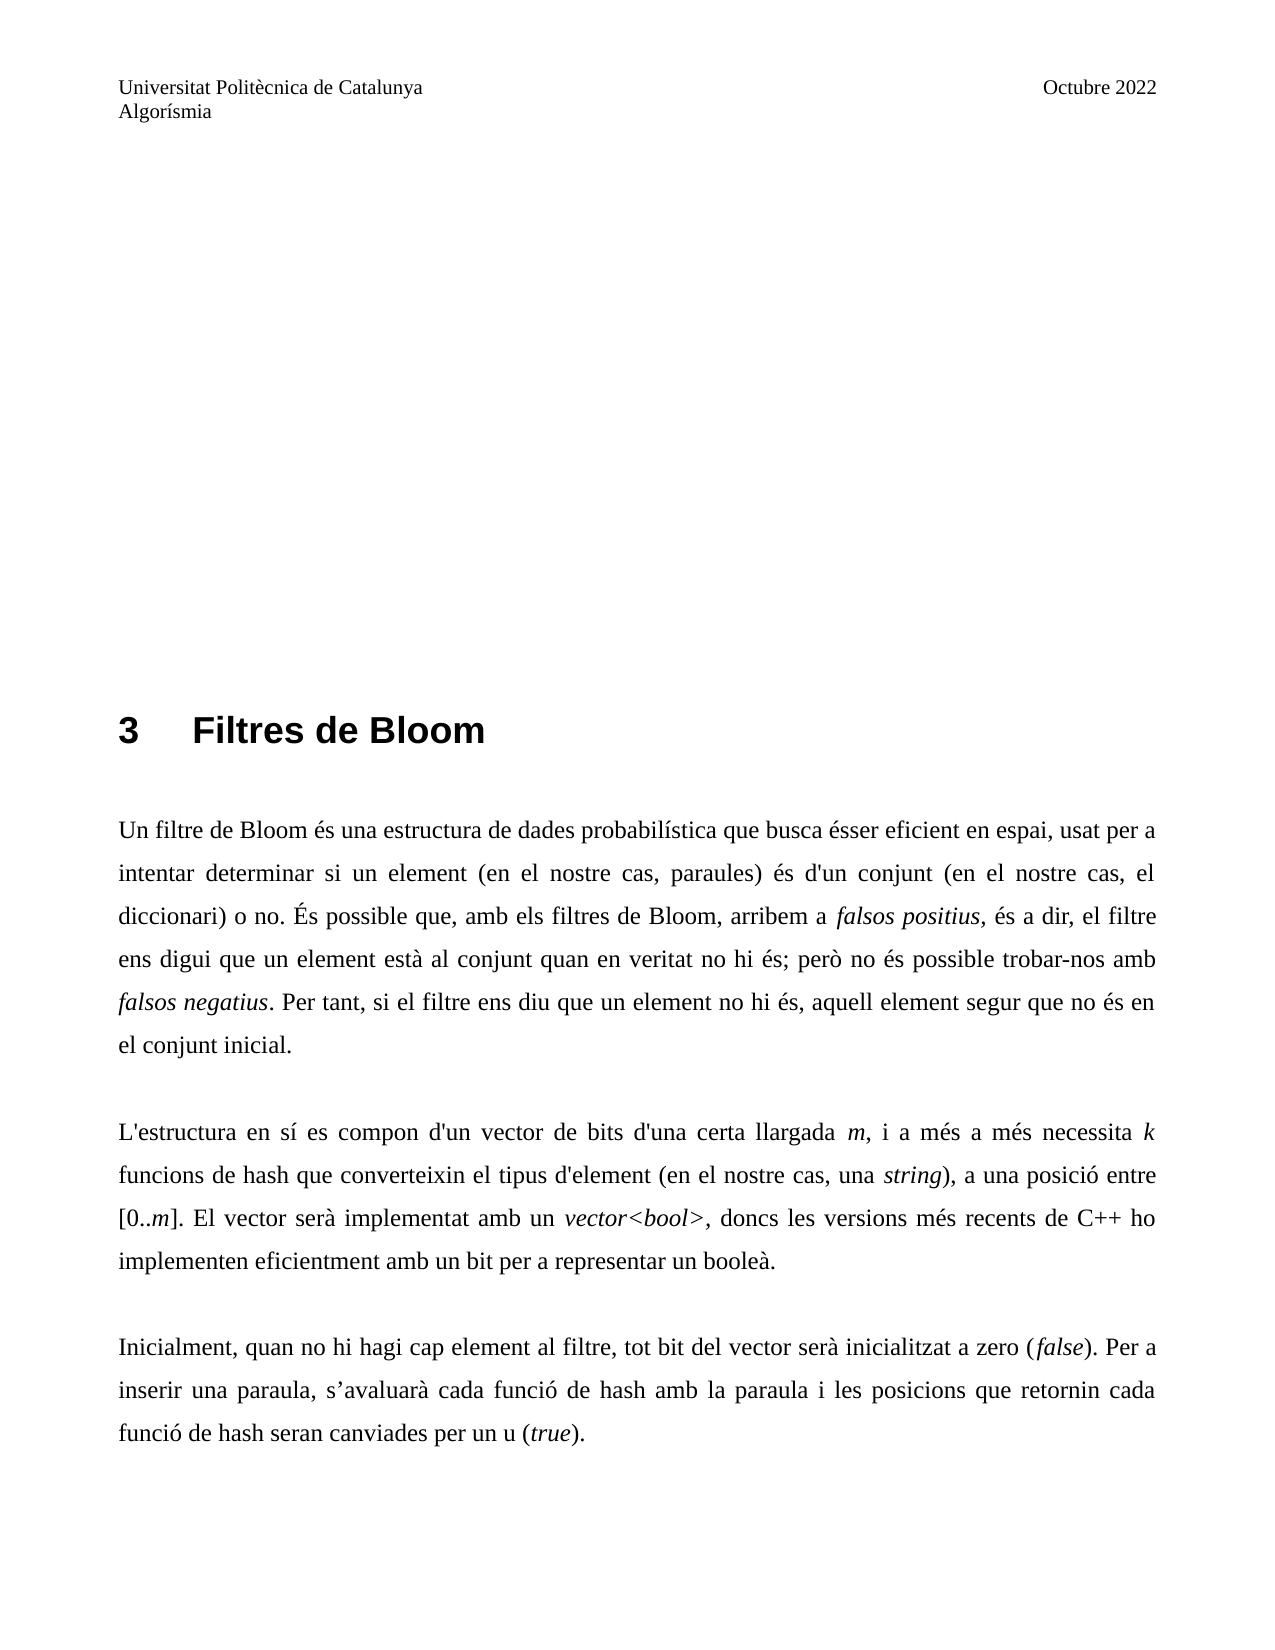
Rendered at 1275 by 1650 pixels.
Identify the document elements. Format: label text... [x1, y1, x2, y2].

text Un filtre de Bloom és una estructura de dades probabilística que busca ésser eficient en espai, usat per a intentar determinar si un element (en el nostre cas, paraules) és d'un conjunt (en el nostre cas, el diccionari) o no. És possible que, amb els filtres de Bloom, arribem a falsos positius, és a dir, el filtre ens digui que un element està al conjunt quan en veritat no hi és; però no és possible trobar-nos amb falsos negatius. Per tant, si el filtre ens diu que un element no hi és, aquell element segur que no és en el conjunt inicial. [118, 815, 1157, 1059]
subtitle 3 Filtres de Bloom [118, 709, 1157, 752]
text Inicialment, quan no hi hagi cap element al filtre, tot bit del vector serà inicialitzat a zero (false). Per a inserir una paraula, s’avaluarà cada funció de hash amb la paraula i les posicions que retornin cada funció de hash seran canviades per un u (true). [118, 1332, 1157, 1447]
text L'estructura en sí es compon d'un vector de bits d'una certa llargada m, i a més a més necessita k funcions de hash que converteixin el tipus d'element (en el nostre cas, una string), a una posició entre [0..m]. El vector serà implementat amb un vector<bool>, doncs les versions més recents de C++ ho implementen eficientment amb un bit per a representar un booleà. [118, 1117, 1157, 1275]
